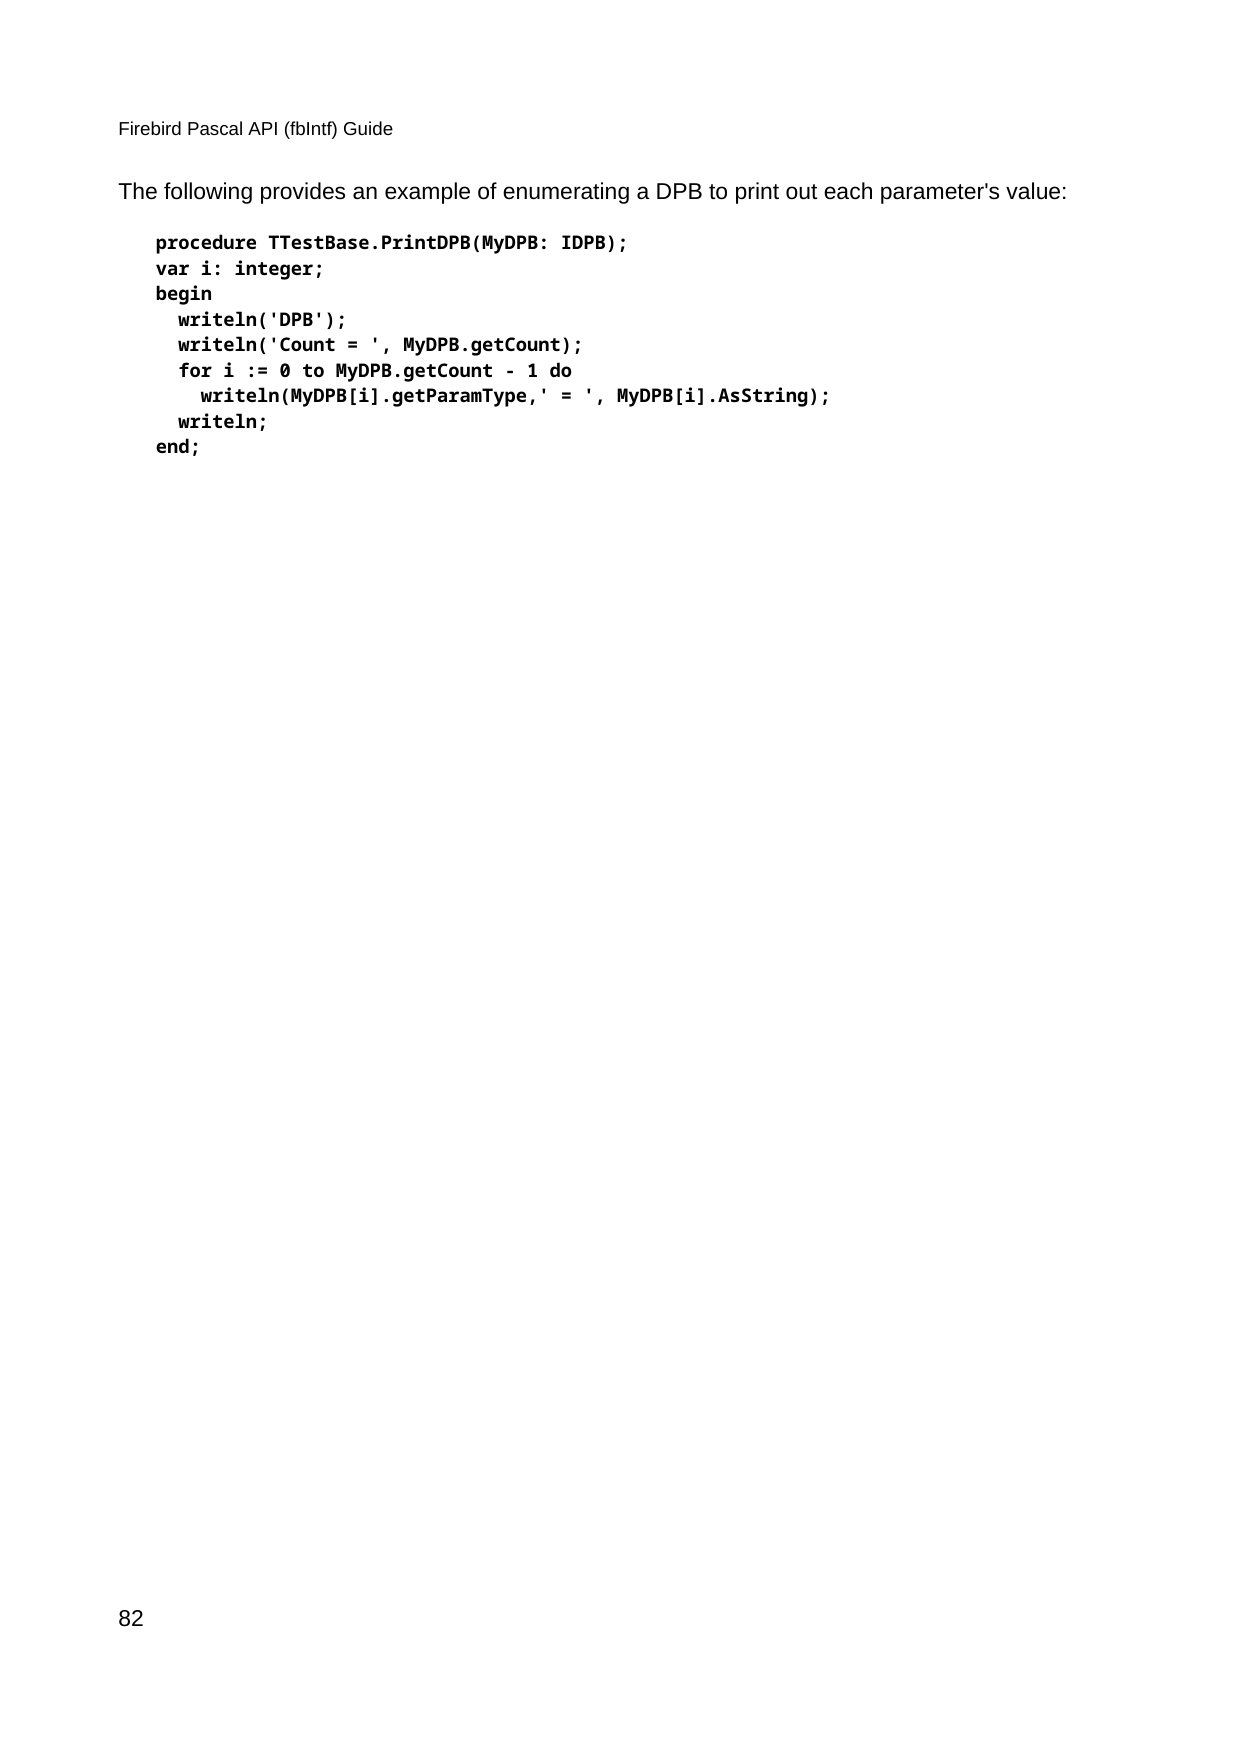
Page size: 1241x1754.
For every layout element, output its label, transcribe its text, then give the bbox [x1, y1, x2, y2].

text procedure TTestBase.PrintDPB(MyDPB: IDPB); [156, 229, 1122, 255]
text writeln(MyDPB[i].getParamType,' = ', MyDPB[i].AsString); [156, 383, 1122, 408]
text for i := 0 to MyDPB.getCount - 1 do [156, 357, 1122, 383]
text begin [156, 281, 1122, 306]
text var i: integer; [156, 255, 1122, 281]
text The following provides an example of enumerating a DPB to print out each parameter's value: [118, 178, 1122, 204]
text end; [156, 434, 1122, 459]
text writeln('Count = ', MyDPB.getCount); [156, 332, 1122, 357]
text writeln('DPB'); [156, 306, 1122, 332]
text writeln; [156, 408, 1122, 434]
